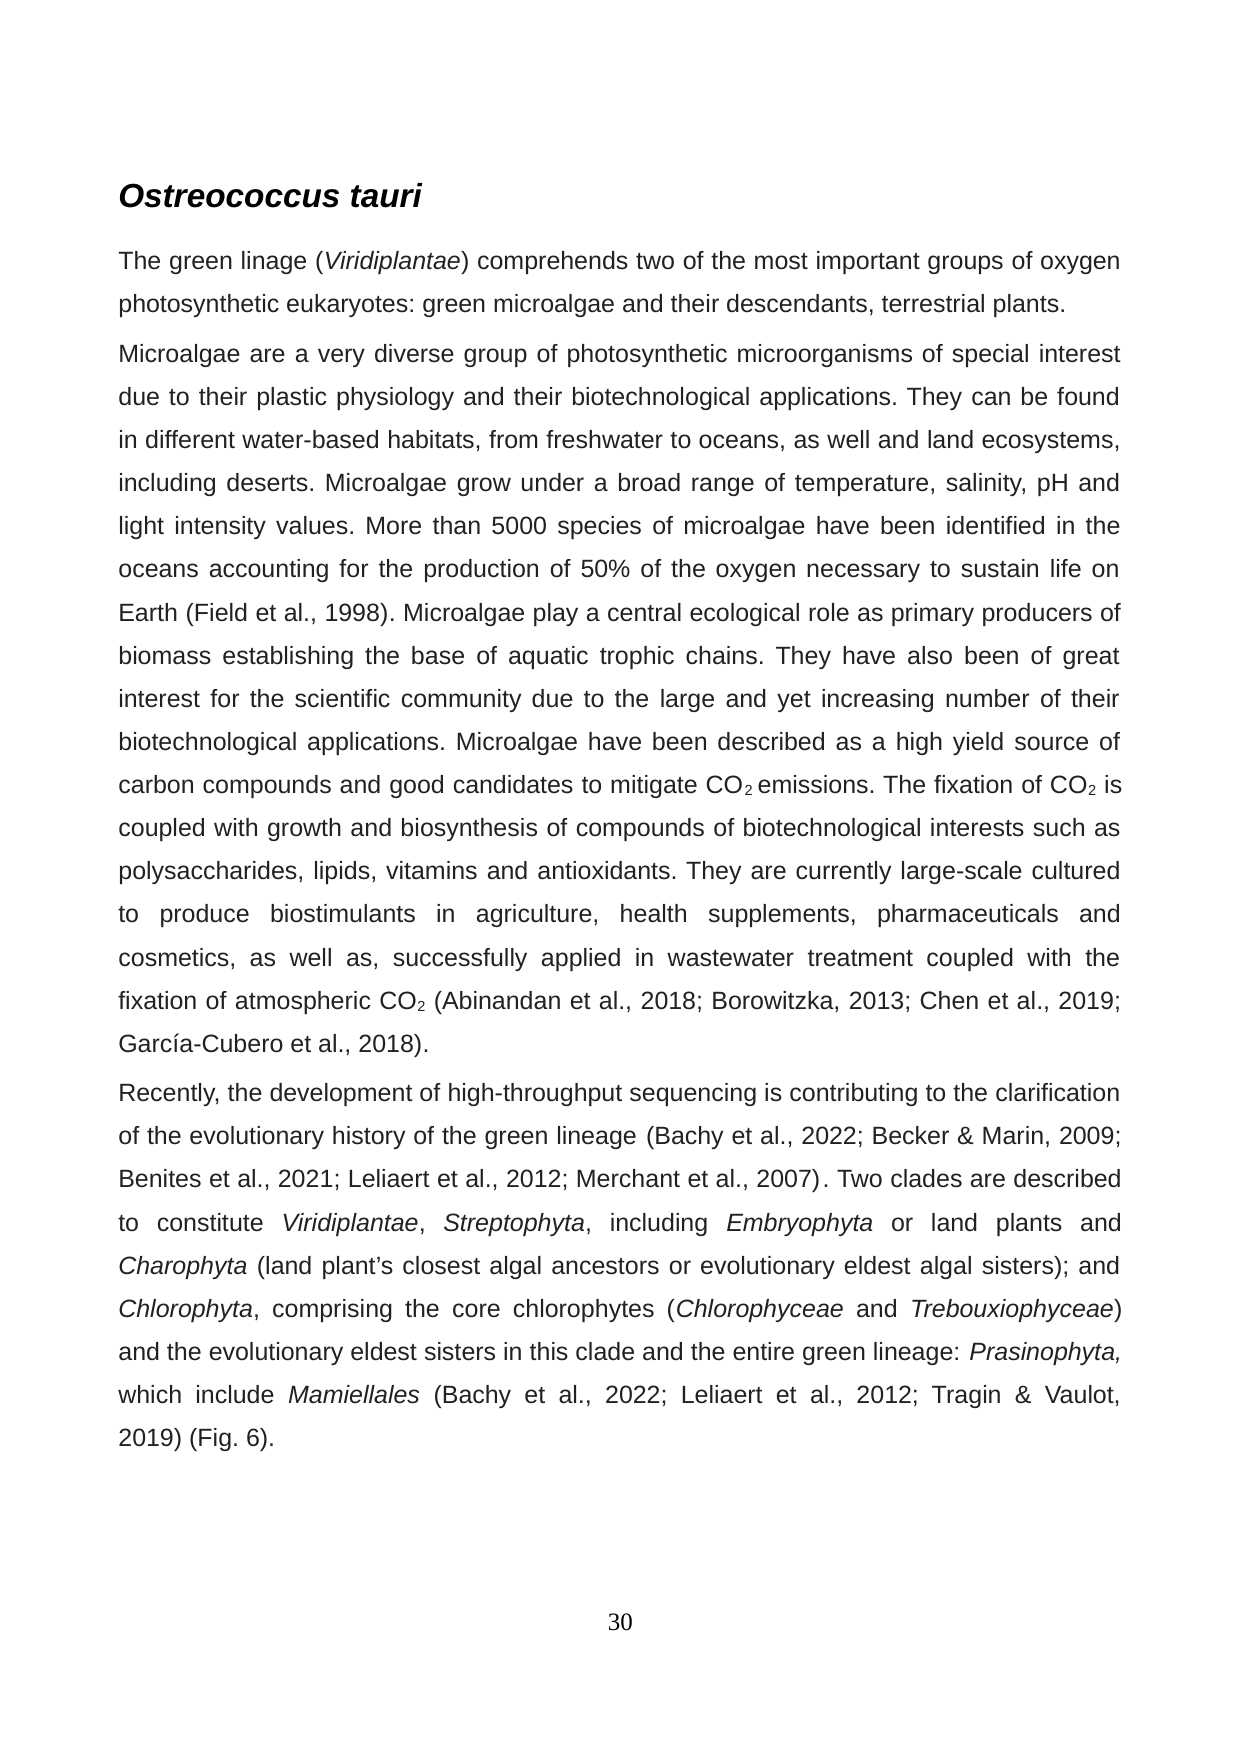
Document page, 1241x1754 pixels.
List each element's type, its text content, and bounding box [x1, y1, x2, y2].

text The green linage (Viridiplantae) comprehends two of the most important groups of oxygen photosynthetic eukaryotes: green microalgae and their descendants, terrestrial plants. [118, 246, 1122, 318]
text Recently, the development of high-throughput sequencing is contributing to the clarification of the evolutionary history of the green lineage (Bachy et al., 2022; Becker & Marin, 2009; Benites et al., 2021; Leliaert et al., 2012; Merchant et al., 2007)⁠. Two clades are described to constitute Viridiplantae, Streptophyta, including Embryophyta or land plants and Charophyta (land plant’s closest algal ancestors or evolutionary eldest algal sisters); and Chlorophyta, comprising the core chlorophytes (Chlorophyceae and Trebouxiophyceae) and the evolutionary eldest sisters in this clade and the entire green lineage: Prasinophyta, which include Mamiellales (Bachy et al., 2022; Leliaert et al., 2012; Tragin & Vaulot, 2019)⁠ (Fig. 6). [118, 1078, 1122, 1452]
text Microalgae are a very diverse group of photosynthetic microorganisms of special interest due to their plastic physiology and their biotechnological applications. They can be found in different water-based habitats, from freshwater to oceans, as well and land ecosystems, including deserts. Microalgae grow under a broad range of temperature, salinity, pH and light intensity values. More than 5000 species of microalgae have been identified in the oceans accounting for the production of 50% of the oxygen necessary to sustain life on Earth (Field et al., 1998)⁠. Microalgae play a central ecological role as primary producers of biomass establishing the base of aquatic trophic chains. They have also been of great interest for the scientific community due to the large and yet increasing number of their biotechnological applications. Microalgae have been described as a high yield source of carbon compounds and good candidates to mitigate CO2 emissions. The fixation of CO2 is coupled with growth and biosynthesis of compounds of biotechnological interests such as polysaccharides, lipids, vitamins and antioxidants. They are currently large-scale cultured to produce biostimulants in agriculture, health supplements, pharmaceuticals and cosmetics, as well as, successfully applied in wastewater treatment coupled with the fixation of atmospheric CO2 (Abinandan et al., 2018; Borowitzka, 2013; Chen et al., 2019; García-Cubero et al., 2018)⁠. [118, 339, 1122, 1058]
subtitle Ostreococcus tauri [118, 176, 1122, 215]
